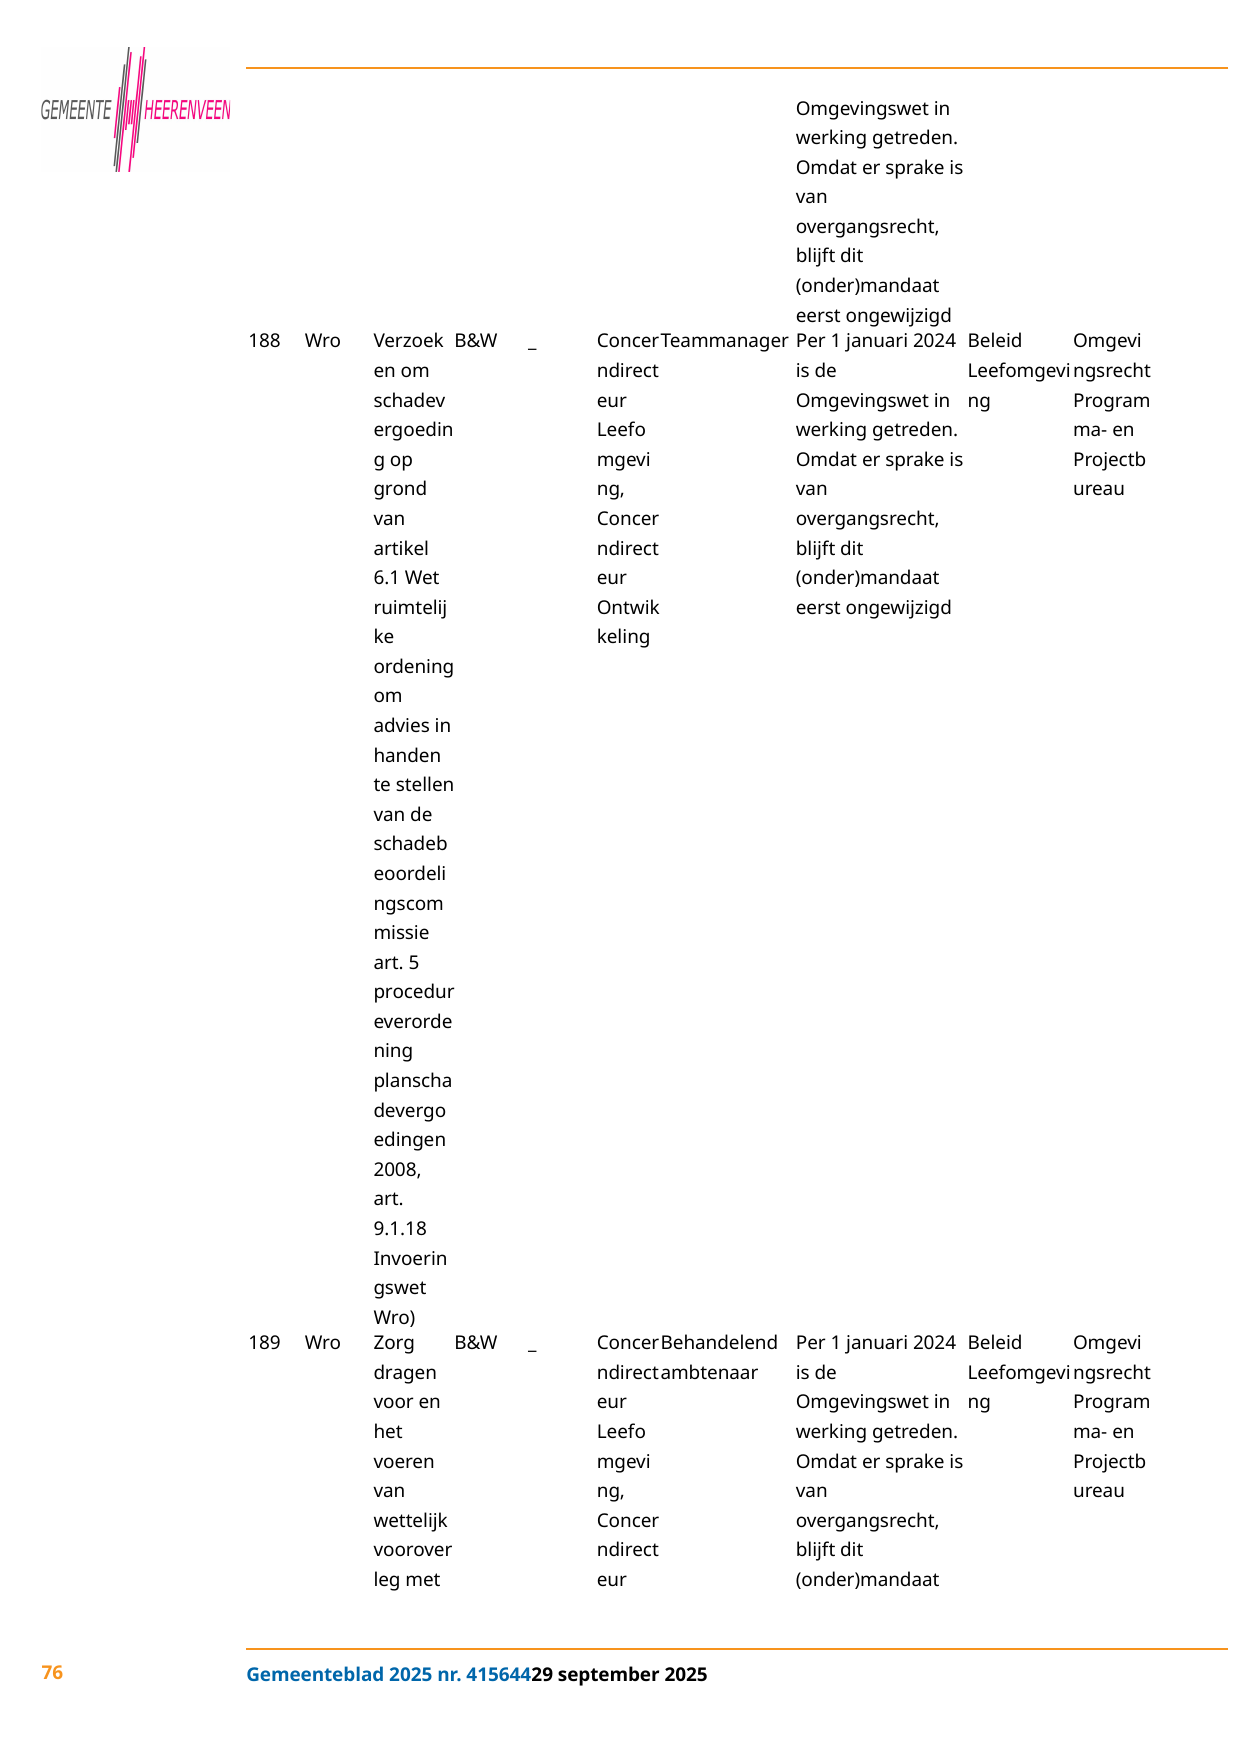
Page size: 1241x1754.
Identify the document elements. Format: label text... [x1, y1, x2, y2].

table_cell [660, 95, 796, 328]
table_cell Behandelend ambtenaar [660, 1330, 796, 1592]
table_cell [454, 95, 528, 328]
table_cell Per 1 januari 2024 is de Omgevingswet in werking getreden. Omdat er sprake is van overgangsrecht, blijft dit (onder)mandaat eerst ongewijzigd [796, 328, 967, 1329]
table_cell 188 [248, 328, 304, 1329]
table_cell Per 1 januari 2024 is de Omgevingswet in werking getreden. Omdat er sprake is van overgangsrecht, blijft dit (onder)mandaat [796, 1330, 967, 1592]
table_cell B&W [454, 1330, 528, 1592]
table_cell [1073, 95, 1152, 328]
table_cell [968, 95, 1073, 328]
table_cell Zorg dragen voor en het voeren van wettelijk vooroverleg met [373, 1330, 454, 1592]
table_cell Verzoeken om schadevergoeding op grond van artikel 6.1 Wet ruimtelijke ordening om advies in handen te stellen van de schadebeoordelingscommissie art. 5 procedureverordening planschadevergoedingen 2008, art. 9.1.18 Invoeringswet Wro) [373, 328, 454, 1329]
table_cell Beleid Leefomgeving [968, 1330, 1073, 1592]
table_cell [597, 95, 660, 328]
picture [41, 47, 231, 172]
table_cell Omgevingsrecht Programma- en Projectbureau [1073, 1330, 1152, 1592]
table_cell _ [528, 328, 597, 1329]
table_cell [528, 95, 597, 328]
table_cell Beleid Leefomgeving [968, 328, 1073, 1329]
table_cell Teammanager [660, 328, 796, 1329]
table_cell Concerndirecteur Leefomgeving, Concerndirecteur [597, 1330, 660, 1592]
table_cell _ [528, 1330, 597, 1592]
table_cell [248, 95, 304, 328]
table_cell Wro [305, 1330, 373, 1592]
table_cell [305, 95, 373, 328]
table_cell Omgevingswet in werking getreden. Omdat er sprake is van overgangsrecht, blijft dit (onder)mandaat eerst ongewijzigd [796, 95, 967, 328]
table_cell Concerndirecteur Leefomgeving, Concerndirecteur Ontwikkeling [597, 328, 660, 1329]
table_cell B&W [454, 328, 528, 1329]
table_cell Wro [305, 328, 373, 1329]
table_cell [373, 95, 454, 328]
table_cell 189 [248, 1330, 304, 1592]
table_cell Omgevingsrecht Programma- en Projectbureau [1073, 328, 1152, 1329]
